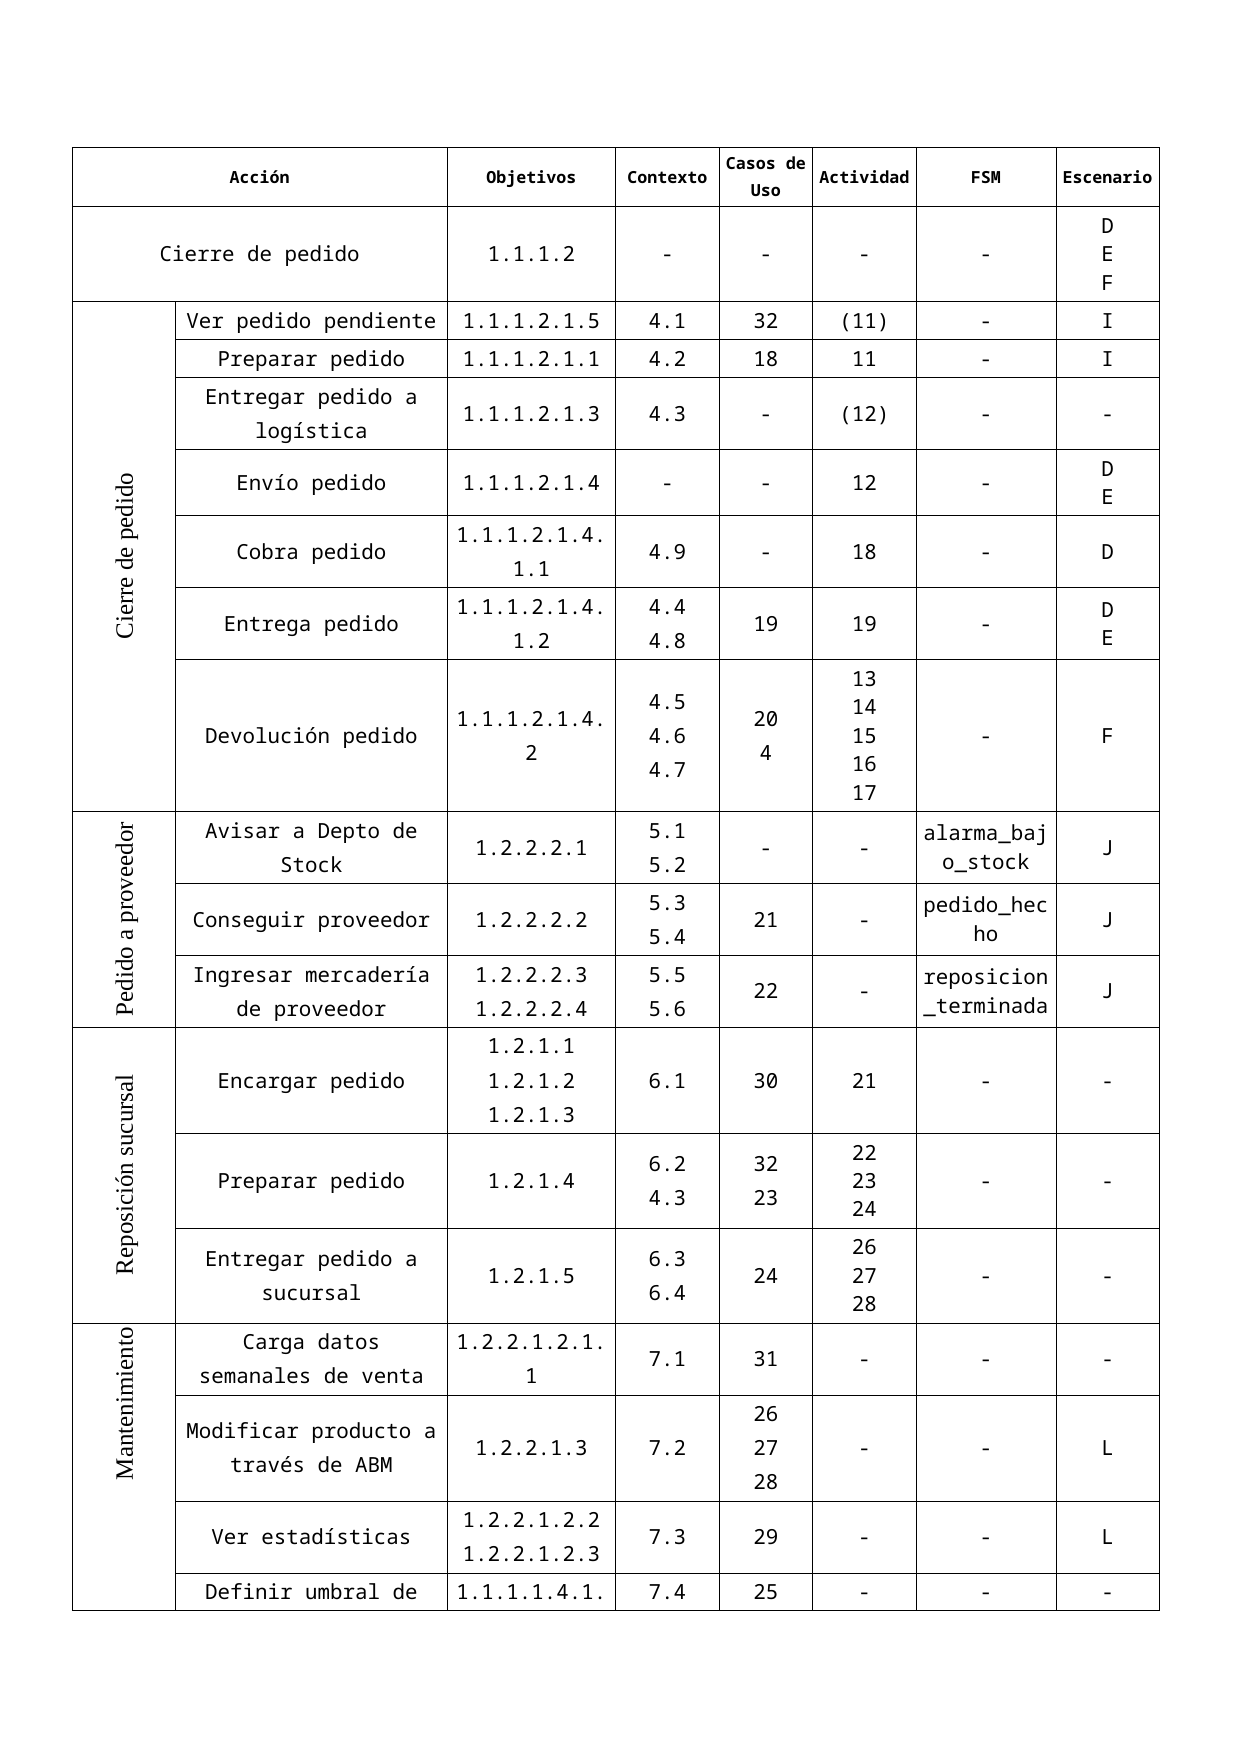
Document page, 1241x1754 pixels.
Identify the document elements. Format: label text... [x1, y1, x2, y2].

table_cell 4.5 4.6 4.7 [616, 660, 719, 811]
table_cell 1.1.1.2.1.5 [448, 302, 615, 339]
table_cell Modificar producto a través de ABM [176, 1396, 447, 1501]
table_cell Preparar pedido [176, 340, 447, 377]
table_cell - [720, 378, 812, 449]
table_cell 32 23 [720, 1134, 812, 1228]
table_cell 4.3 [616, 378, 719, 449]
table_cell - [917, 660, 1056, 811]
table_cell - [917, 1574, 1056, 1610]
table_cell 6.3 6.4 [616, 1229, 719, 1322]
table_header Objetivos [448, 148, 615, 206]
table_cell 1.1.1.2.1.4.2 [448, 660, 615, 811]
table_header Acción [73, 148, 447, 206]
table_cell 1.1.1.2.1.4 [448, 450, 615, 515]
table_header FSM [917, 148, 1056, 206]
table_cell pedido_hecho [917, 884, 1056, 955]
table_cell - [813, 207, 916, 301]
table_cell J [1057, 956, 1159, 1027]
table_cell 1.2.2.1.2.1.1 [448, 1324, 615, 1394]
table_cell 1.2.2.1.3 [448, 1396, 615, 1501]
table_cell - [720, 812, 812, 883]
table_cell 4.1 [616, 302, 719, 339]
table_cell Entregar pedido a sucursal [176, 1229, 447, 1322]
table_cell Envío pedido [176, 450, 447, 515]
table_cell 31 [720, 1324, 812, 1394]
table_cell 18 [813, 516, 916, 587]
table_cell - [1057, 1229, 1159, 1322]
table_cell - [917, 1396, 1056, 1501]
table_cell 4.9 [616, 516, 719, 587]
table_cell 11 [813, 340, 916, 377]
table_cell 25 [720, 1574, 812, 1610]
table_cell - [616, 450, 719, 515]
table_cell J [1057, 884, 1159, 955]
table_cell Ver estadísticas [176, 1502, 447, 1572]
table_cell Pedido a proveedor [73, 812, 175, 1027]
table_cell 5.1 5.2 [616, 812, 719, 883]
table_cell 4.2 [616, 340, 719, 377]
table_cell Reposición sucursal [73, 1028, 175, 1322]
table_cell 5.3 5.4 [616, 884, 719, 955]
table_cell (12) [813, 378, 916, 449]
table_cell - [813, 1324, 916, 1394]
table_cell 7.4 [616, 1574, 719, 1610]
table_cell 12 [813, 450, 916, 515]
table_cell - [616, 207, 719, 301]
table_cell 1.1.1.2 [448, 207, 615, 301]
table_cell 1.2.1.1 1.2.1.2 1.2.1.3 [448, 1028, 615, 1133]
table_cell 1.2.2.2.2 [448, 884, 615, 955]
table_header Escenario [1057, 148, 1159, 206]
table_cell 30 [720, 1028, 812, 1133]
table_cell - [917, 516, 1056, 587]
table_cell - [1057, 378, 1159, 449]
table_cell - [917, 302, 1056, 339]
table_cell 1.2.2.2.3 1.2.2.2.4 [448, 956, 615, 1027]
table_cell I [1057, 302, 1159, 339]
table_cell 26 27 28 [720, 1396, 812, 1501]
table_cell Conseguir proveedor [176, 884, 447, 955]
table_cell Cobra pedido [176, 516, 447, 587]
table_cell 21 [720, 884, 812, 955]
table_cell - [720, 450, 812, 515]
table_cell L [1057, 1396, 1159, 1501]
table_cell 5.5 5.6 [616, 956, 719, 1027]
table_cell Preparar pedido [176, 1134, 447, 1228]
table_cell Encargar pedido [176, 1028, 447, 1133]
table_cell 7.1 [616, 1324, 719, 1394]
table_cell 1.1.1.2.1.4.1.2 [448, 588, 615, 659]
table_cell 21 [813, 1028, 916, 1133]
table_cell L [1057, 1502, 1159, 1572]
table_cell 4.4 4.8 [616, 588, 719, 659]
table_cell Cierre de pedido [73, 302, 175, 811]
table_cell - [813, 956, 916, 1027]
table_cell 32 [720, 302, 812, 339]
table_cell I [1057, 340, 1159, 377]
table_cell Mantenimiento [73, 1324, 175, 1610]
table_cell D [1057, 516, 1159, 587]
table_cell 22 23 24 [813, 1134, 916, 1228]
table_cell - [917, 1324, 1056, 1394]
table_cell 20 4 [720, 660, 812, 811]
table_cell - [813, 884, 916, 955]
table_cell - [813, 1574, 916, 1610]
table_cell D E [1057, 588, 1159, 659]
table_cell D E F [1057, 207, 1159, 301]
table_cell - [813, 812, 916, 883]
table_cell Entregar pedido a logística [176, 378, 447, 449]
table_cell 29 [720, 1502, 812, 1572]
table_cell F [1057, 660, 1159, 811]
table_cell - [917, 1502, 1056, 1572]
table_cell 6.2 4.3 [616, 1134, 719, 1228]
table_cell 1.2.2.1.2.2 1.2.2.1.2.3 [448, 1502, 615, 1572]
table_cell 6.1 [616, 1028, 719, 1133]
table_cell 1.1.1.2.1.3 [448, 378, 615, 449]
table_header Casos de Uso [720, 148, 812, 206]
table_cell 1.2.1.5 [448, 1229, 615, 1322]
table_header Actividad [813, 148, 916, 206]
table_cell - [917, 1229, 1056, 1322]
table_cell Devolución pedido [176, 660, 447, 811]
table_cell Ingresar mercadería de proveedor [176, 956, 447, 1027]
table_cell Avisar a Depto de Stock [176, 812, 447, 883]
table_cell Entrega pedido [176, 588, 447, 659]
table_cell Definir umbral de [176, 1574, 447, 1610]
table_cell - [917, 1134, 1056, 1228]
table_cell Carga datos semanales de venta [176, 1324, 447, 1394]
table_cell 26 27 28 [813, 1229, 916, 1322]
table_cell 13 14 15 16 17 [813, 660, 916, 811]
table_cell - [1057, 1134, 1159, 1228]
table_cell 19 [813, 588, 916, 659]
table_cell Ver pedido pendiente [176, 302, 447, 339]
table_cell - [917, 340, 1056, 377]
table_cell 1.1.1.2.1.4.1.1 [448, 516, 615, 587]
table_cell (11) [813, 302, 916, 339]
table_cell - [813, 1502, 916, 1572]
table_cell - [813, 1396, 916, 1501]
table_cell 22 [720, 956, 812, 1027]
table_cell alarma_bajo_stock [917, 812, 1056, 883]
table_cell - [917, 1028, 1056, 1133]
table_cell - [917, 588, 1056, 659]
table_cell 7.2 [616, 1396, 719, 1501]
table_cell - [917, 450, 1056, 515]
table_cell 24 [720, 1229, 812, 1322]
table_cell - [1057, 1574, 1159, 1610]
table_cell 1.1.1.1.4.1. [448, 1574, 615, 1610]
table_cell J [1057, 812, 1159, 883]
table_cell - [917, 378, 1056, 449]
table_cell D E [1057, 450, 1159, 515]
table_header Contexto [616, 148, 719, 206]
table_cell 1.2.2.2.1 [448, 812, 615, 883]
table_cell Cierre de pedido [73, 207, 447, 301]
table_cell - [1057, 1324, 1159, 1394]
table_cell - [1057, 1028, 1159, 1133]
table_cell - [917, 207, 1056, 301]
table_cell 1.1.1.2.1.1 [448, 340, 615, 377]
table_cell 7.3 [616, 1502, 719, 1572]
table_cell 1.2.1.4 [448, 1134, 615, 1228]
table_cell 19 [720, 588, 812, 659]
table_cell 18 [720, 340, 812, 377]
table_cell - [720, 207, 812, 301]
table_cell reposicion_terminada [917, 956, 1056, 1027]
table_cell - [720, 516, 812, 587]
